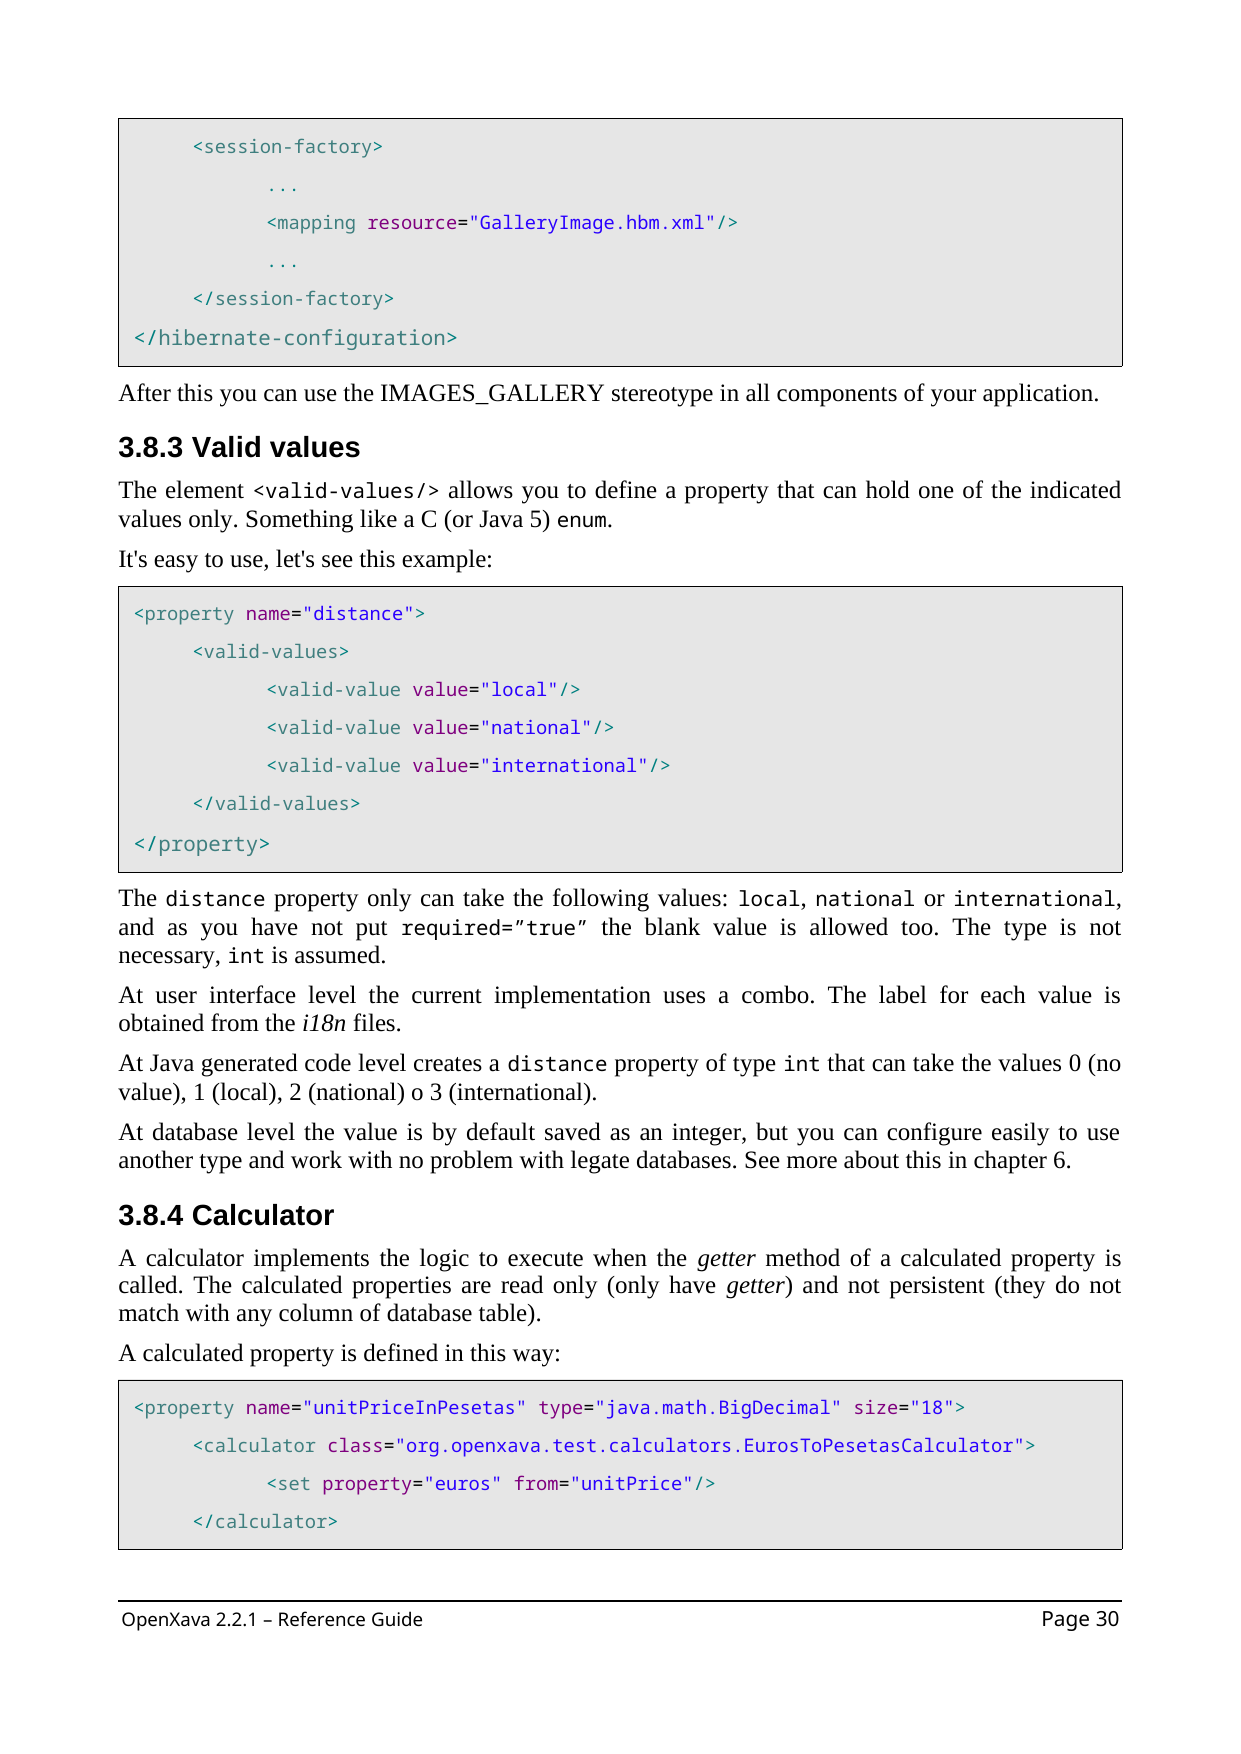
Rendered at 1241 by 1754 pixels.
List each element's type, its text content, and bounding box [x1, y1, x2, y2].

text </valid-values> [119, 776, 1122, 814]
text It's easy to use, let's see this example: [118, 546, 1122, 573]
text <valid-value value="local"/> [119, 662, 1122, 700]
text </property> [119, 814, 1122, 872]
text <property name="distance"> [119, 587, 1122, 624]
text </hibernate-configuration> [119, 308, 1122, 366]
text <set property="euros" from="unitPrice"/> [119, 1456, 1122, 1493]
text ... [119, 156, 1122, 194]
text ... [119, 232, 1122, 270]
text <valid-value value="international"/> [119, 738, 1122, 776]
text </calculator> [119, 1493, 1122, 1549]
text At database level the value is by default saved as an integer, but you can configure easily to use another type and work with no problem with legate databases. See more about this in chapter 6. [118, 1118, 1122, 1173]
text <property name="unitPriceInPesetas" type="java.math.BigDecimal" size="18"> [119, 1381, 1122, 1417]
text The distance property only can take the following values: local, national or international, and as you have not put required=”true” the blank value is allowed too. The type is not necessary, int is assumed. [118, 884, 1122, 969]
text <session-factory> [119, 119, 1122, 156]
text </session-factory> [119, 270, 1122, 308]
text <valid-value value="national"/> [119, 700, 1122, 738]
text <mapping resource="GalleryImage.hbm.xml"/> [119, 194, 1122, 232]
text After this you can use the IMAGES_GALLERY stereotype in all components of your application. [118, 379, 1122, 406]
text At user interface level the current implementation uses a combo. The label for each value is obtained from the i18n files. [118, 982, 1122, 1037]
text <calculator class="org.openxava.test.calculators.EurosToPesetasCalculator"> [119, 1417, 1122, 1456]
text The element <valid-values/> allows you to define a property that can hold one of the indicated values only. Something like a C (or Java 5) enum. [118, 477, 1122, 533]
text At Java generated code level creates a distance property of type int that can take the values 0 (no value), 1 (local), 2 (national) o 3 (international). [118, 1049, 1122, 1106]
subtitle Valid values [118, 431, 1122, 464]
text A calculated property is defined in this way: [118, 1339, 1122, 1367]
subtitle Calculator [118, 1198, 1122, 1231]
text A calculator implements the logic to execute when the getter method of a calculated property is called. The calculated properties are read only (only have getter) and not persistent (they do not match with any column of database table). [118, 1244, 1122, 1327]
text <valid-values> [119, 624, 1122, 662]
